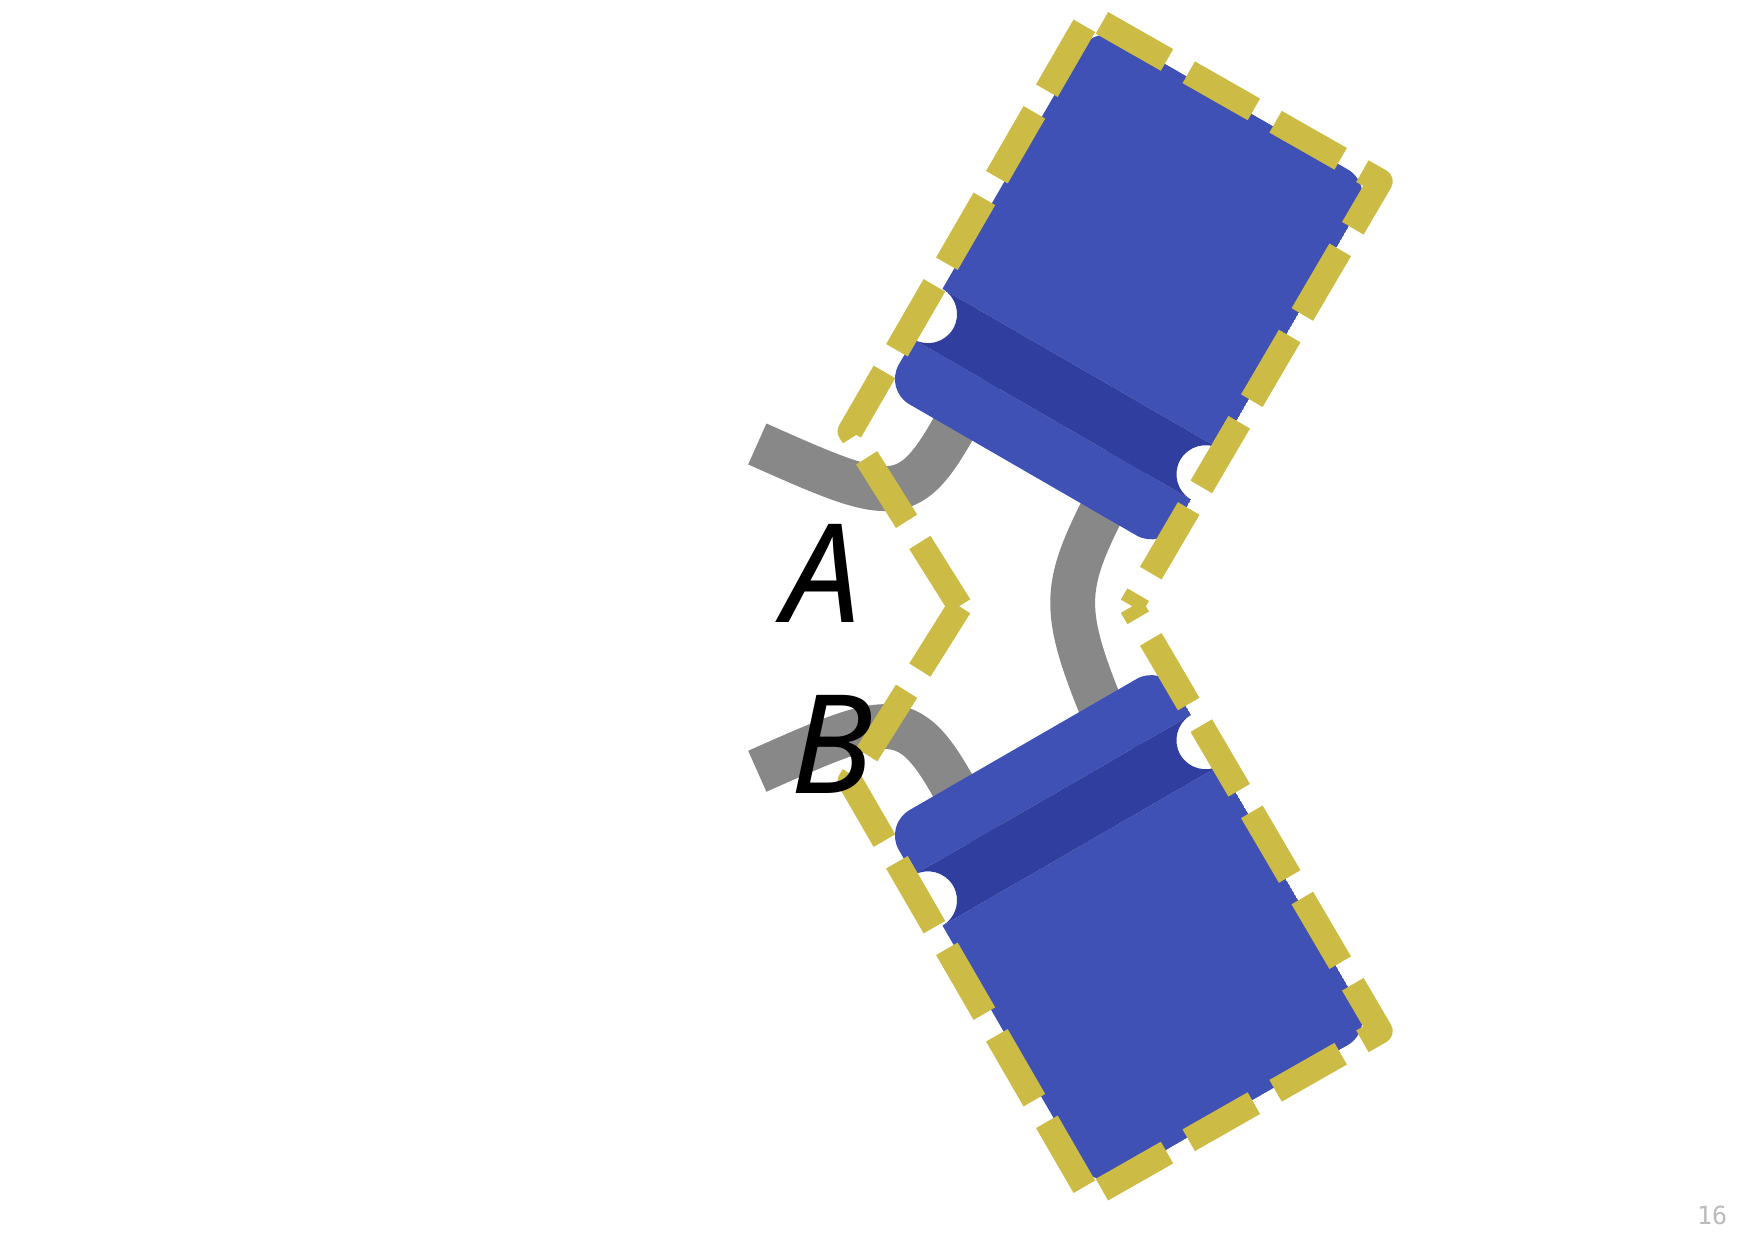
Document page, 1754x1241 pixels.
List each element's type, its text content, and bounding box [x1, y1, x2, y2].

text_box A [768, 449, 898, 616]
picture [888, 34, 1362, 545]
picture [1092, 23, 1100, 31]
picture [1091, 1181, 1100, 1191]
picture [889, 669, 1362, 1178]
text_box B [775, 620, 885, 787]
